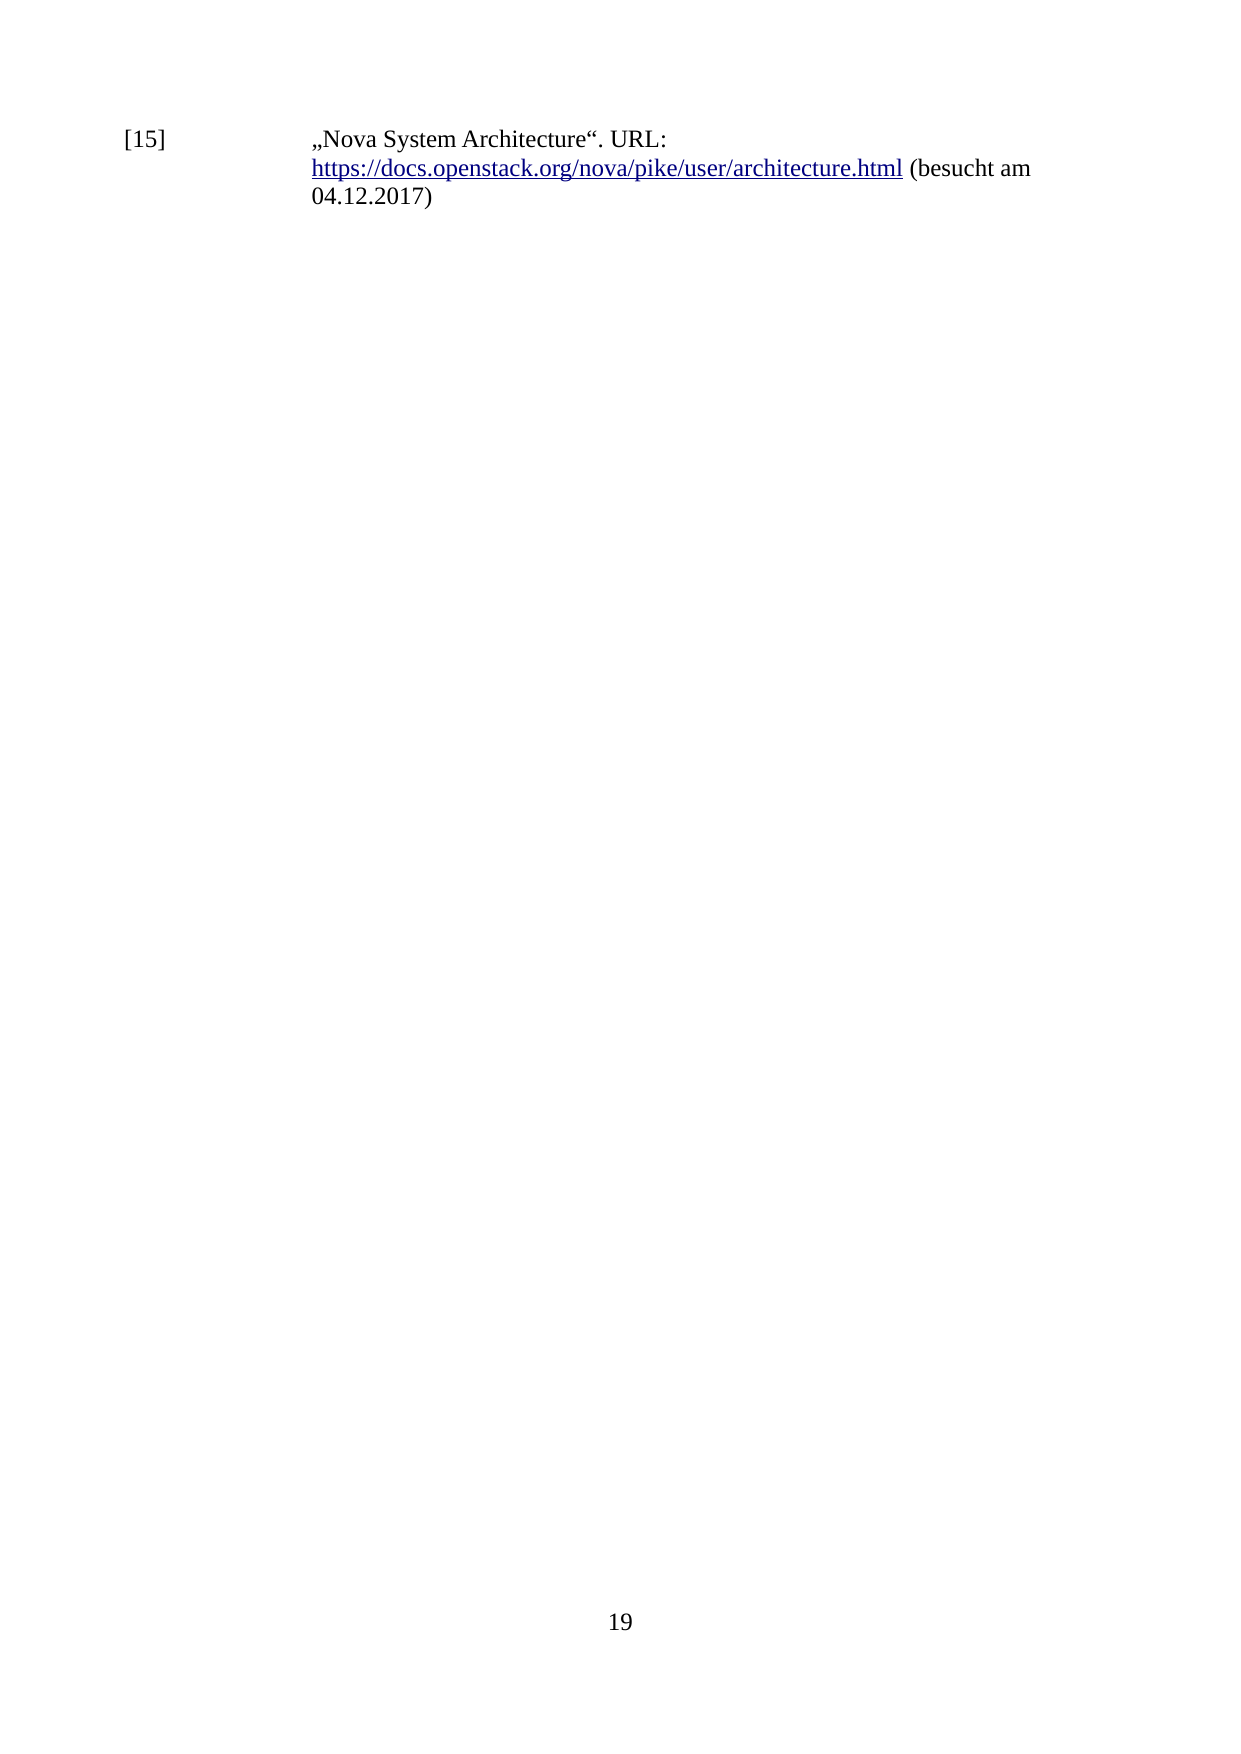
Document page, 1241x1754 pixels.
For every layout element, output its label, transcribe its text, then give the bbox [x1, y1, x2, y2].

table_cell „Nova System Architecture“. URL: https://docs.openstack.org/nova/pike/user/architecture.html (besucht am 04.12.2017) [306, 118, 1123, 216]
table_cell [15] [118, 118, 306, 216]
